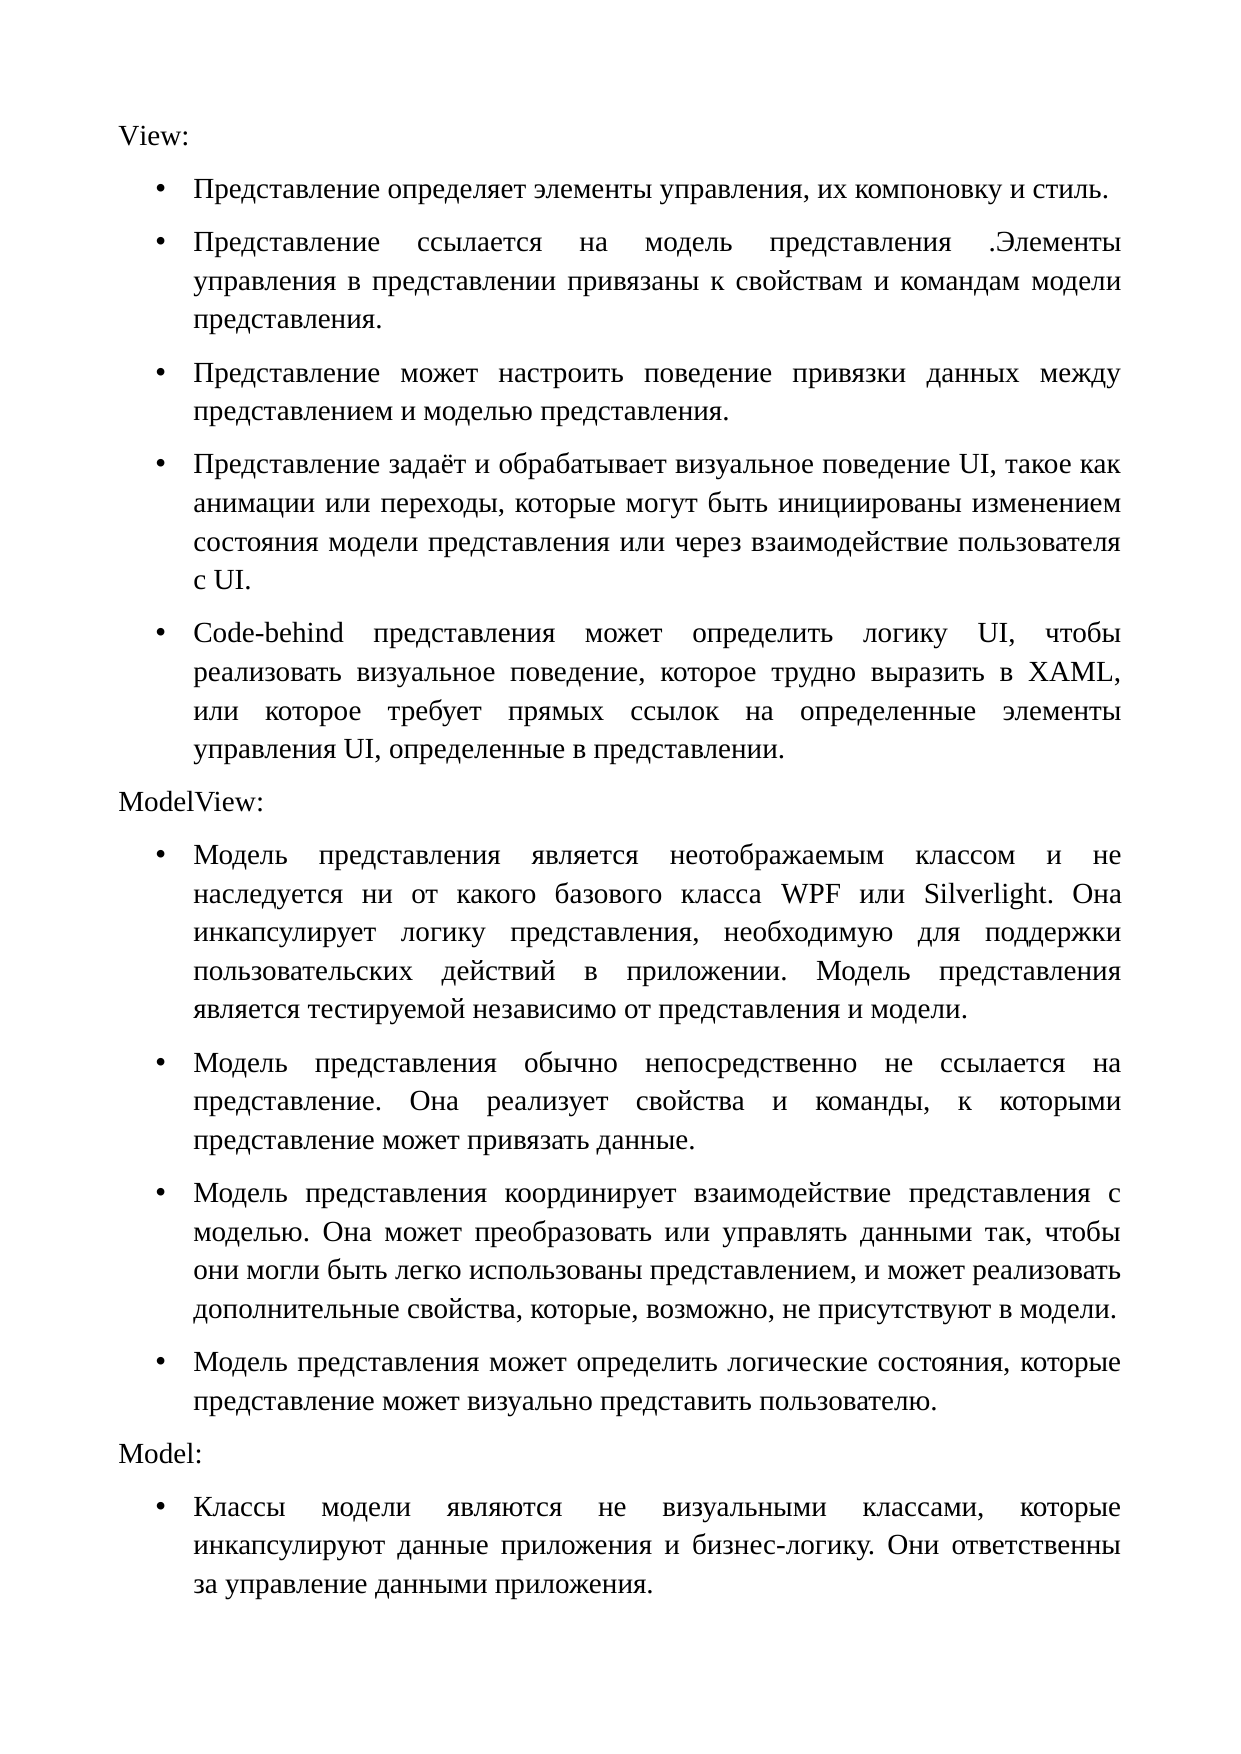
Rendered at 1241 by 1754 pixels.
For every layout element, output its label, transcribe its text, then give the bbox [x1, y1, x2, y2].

list Классы модели являются не визуальными классами, которые инкапсулируют данные приложения и бизнес-логику. Они ответственны за управление данными приложения. [156, 1489, 1122, 1599]
list Представление может настроить поведение привязки данных между представлением и моделью представления. [156, 355, 1122, 427]
list Представление ссылается на модель представления .Элементы управления в представлении привязаны к свойствам и командам модели представления. [156, 224, 1122, 335]
list Code-behind представления может определить логику UI, чтобы реализовать визуальное поведение, которое трудно выразить в XAML, или которое требует прямых ссылок на определенные элементы управления UI, определенные в представлении. [156, 615, 1122, 765]
text Model: [118, 1436, 1122, 1469]
list Представление определяет элементы управления, их компоновку и стиль. [156, 171, 1122, 205]
list Модель представления может определить логические состояния, которые представление может визуально представить пользователю. [156, 1344, 1122, 1416]
text ModelView: [118, 784, 1122, 818]
list Модель представления является неотображаемым классом и не наследуется ни от какого базового класса WPF или Silverlight. Она инкапсулирует логику представления, необходимую для поддержки пользовательских действий в приложении. Модель представления является тестируемой независимо от представления и модели. [156, 837, 1122, 1025]
text View: [118, 118, 1122, 152]
list Представление задаёт и обрабатывает визуальное поведение UI, такое как анимации или переходы, которые могут быть инициированы изменением состояния модели представления или через взаимодействие пользователя с UI. [156, 447, 1122, 596]
list Модель представления координирует взаимодействие представления с моделью. Она может преобразовать или управлять данными так, чтобы они могли быть легко использованы представлением, и может реализовать дополнительные свойства, которые, возможно, не присутствуют в модели. [156, 1175, 1122, 1324]
list Модель представления обычно непосредственно не ссылается на представление. Она реализует свойства и команды, к которыми представление может привязать данные. [156, 1045, 1122, 1156]
